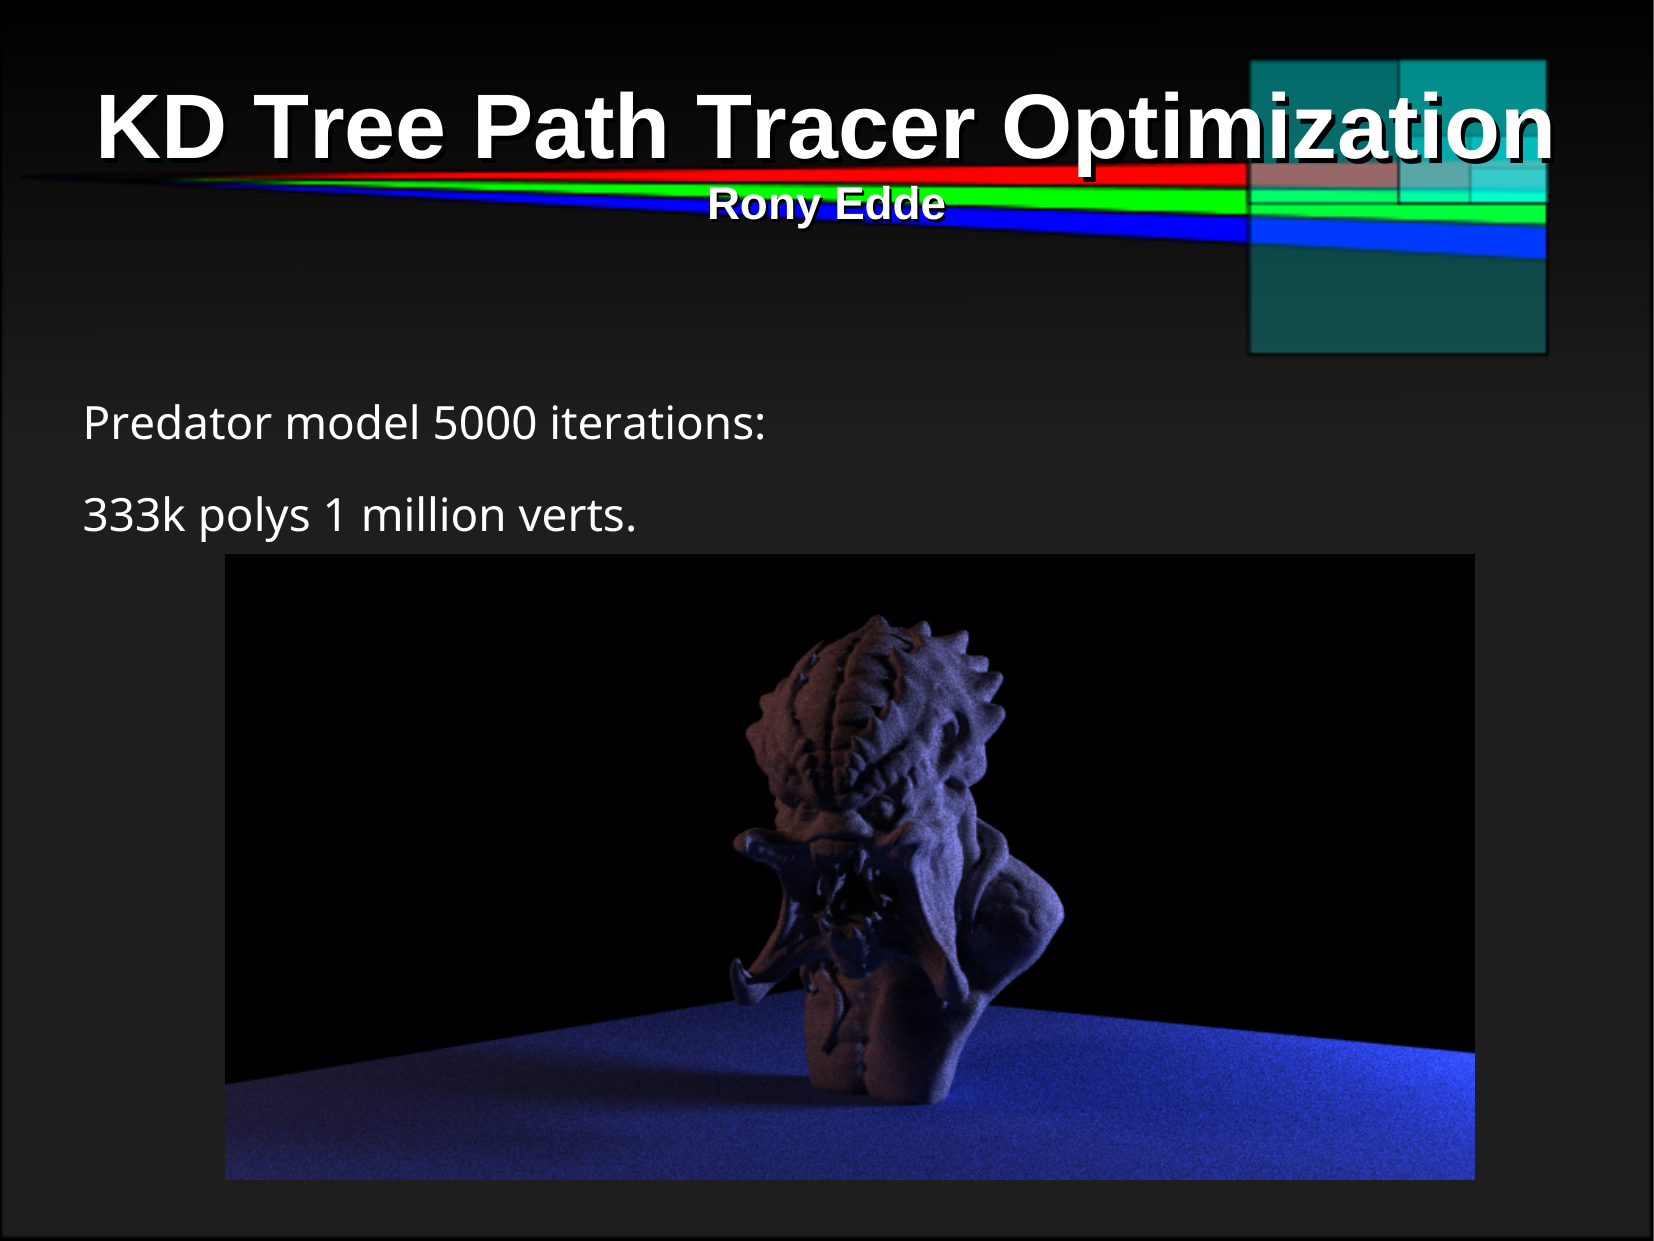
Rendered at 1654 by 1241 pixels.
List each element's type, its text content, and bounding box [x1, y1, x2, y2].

list Predator model 5000 iterations: 333k polys 1 million verts. [82, 390, 811, 1093]
title KD Tree Path Tracer Optimization Rony Edde [82, 56, 1571, 250]
picture [0, 0, 1654, 1241]
